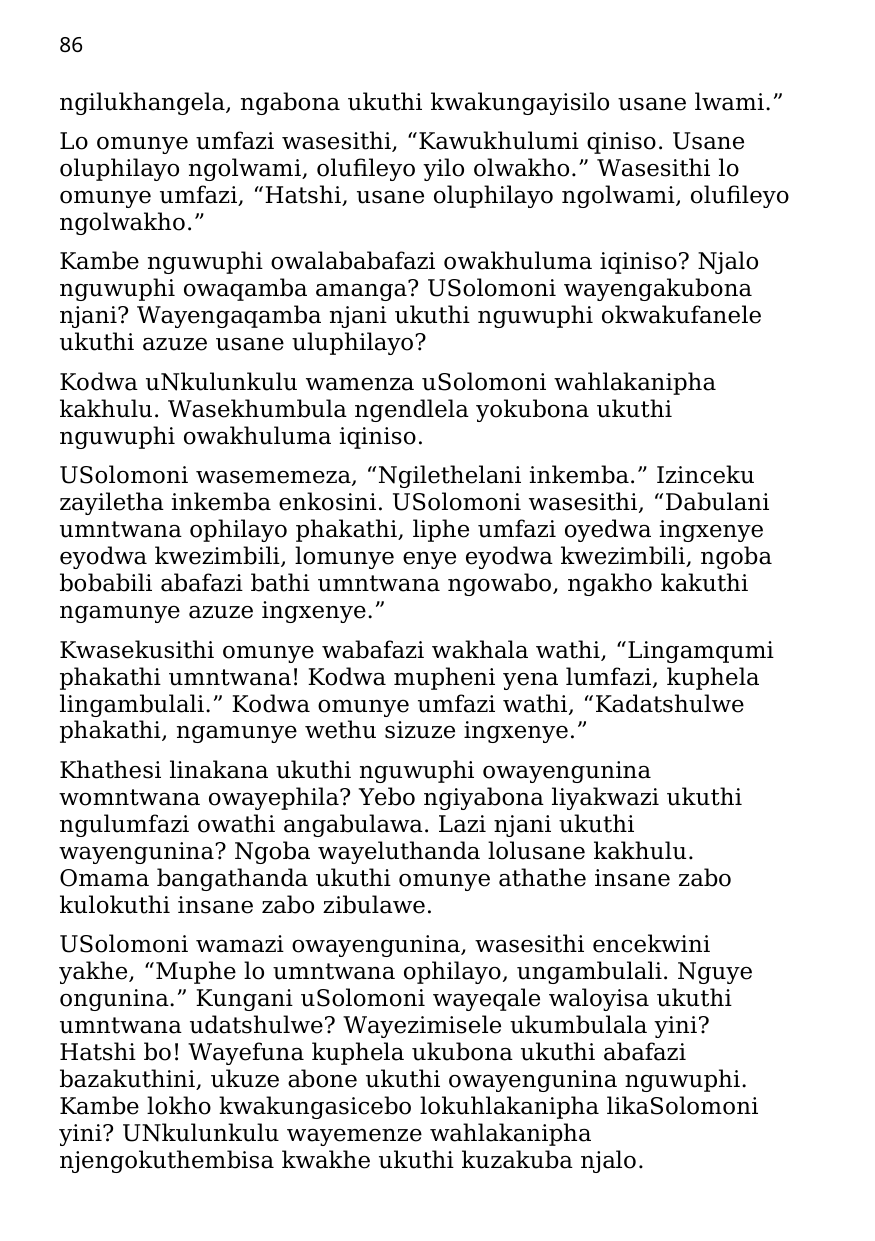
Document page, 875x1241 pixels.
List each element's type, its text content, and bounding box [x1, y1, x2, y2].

text ngilukhangela, ngabona ukuthi kwakungayisilo usane lwami.” [59, 88, 791, 115]
text USolomoni wamazi owayengunina, wasesithi encekwini yakhe, “Muphe lo umntwana ophilayo, ungambulali. Nguye ongunina.” Kungani uSolomoni wayeqale waloyisa ukuthi umntwana udatshulwe? Wayezimisele ukumbulala yini? Hatshi bo! Wayefuna kuphela ukubona ukuthi abafazi bazakuthini, ukuze abone ukuthi owayengunina nguwuphi. Kambe lokho kwakungasicebo lokuhlakanipha likaSolomoni yini? UNkulunkulu wayemenze wahlakanipha njengokuthembisa kwakhe ukuthi kuzakuba njalo. [59, 931, 791, 1174]
text Lo omunye umfazi wasesithi, “Kawukhulumi qiniso. Usane oluphilayo ngolwami, olufileyo yilo olwakho.” Wasesithi lo omunye umfazi, “Hatshi, usane oluphilayo ngolwami, olufileyo ngolwakho.” [59, 128, 791, 236]
text Kwasekusithi omunye wabafazi wakhala wathi, “Lingamqumi phakathi umntwana! Kodwa mupheni yena lumfazi, kuphela lingambulali.” Kodwa omunye umfazi wathi, “Kadatshulwe phakathi, ngamunye wethu sizuze ingxenye.” [59, 637, 791, 744]
text USolomoni wasememeza, “Ngilethelani inkemba.” Izinceku zayiletha inkemba enkosini. USolomoni wasesithi, “Dabulani umntwana ophilayo phakathi, liphe umfazi oyedwa ingxenye eyodwa kwezimbili, lomunye enye eyodwa kwezimbili, ngoba bobabili abafazi bathi umntwana ngowabo, ngakho kakuthi ngamunye azuze ingxenye.” [59, 462, 791, 624]
text Kambe nguwuphi owalababafazi owakhuluma iqiniso? Njalo nguwuphi owaqamba amanga? USolomoni wayengakubona njani? Wayengaqamba njani ukuthi nguwuphi okwakufanele ukuthi azuze usane uluphilayo? [59, 248, 791, 356]
text Kodwa uNkulunkulu wamenza uSolomoni wahlakanipha kakhulu. Wasekhumbula ngendlela yokubona ukuthi nguwuphi owakhuluma iqiniso. [59, 369, 791, 450]
text Khathesi linakana ukuthi nguwuphi owayengunina womntwana owayephila? Yebo ngiyabona liyakwazi ukuthi ngulumfazi owathi angabulawa. Lazi njani ukuthi wayengunina? Ngoba wayeluthanda lolusane kakhulu. Omama bangathanda ukuthi omunye athathe insane zabo kulokuthi insane zabo zibulawe. [59, 757, 791, 919]
